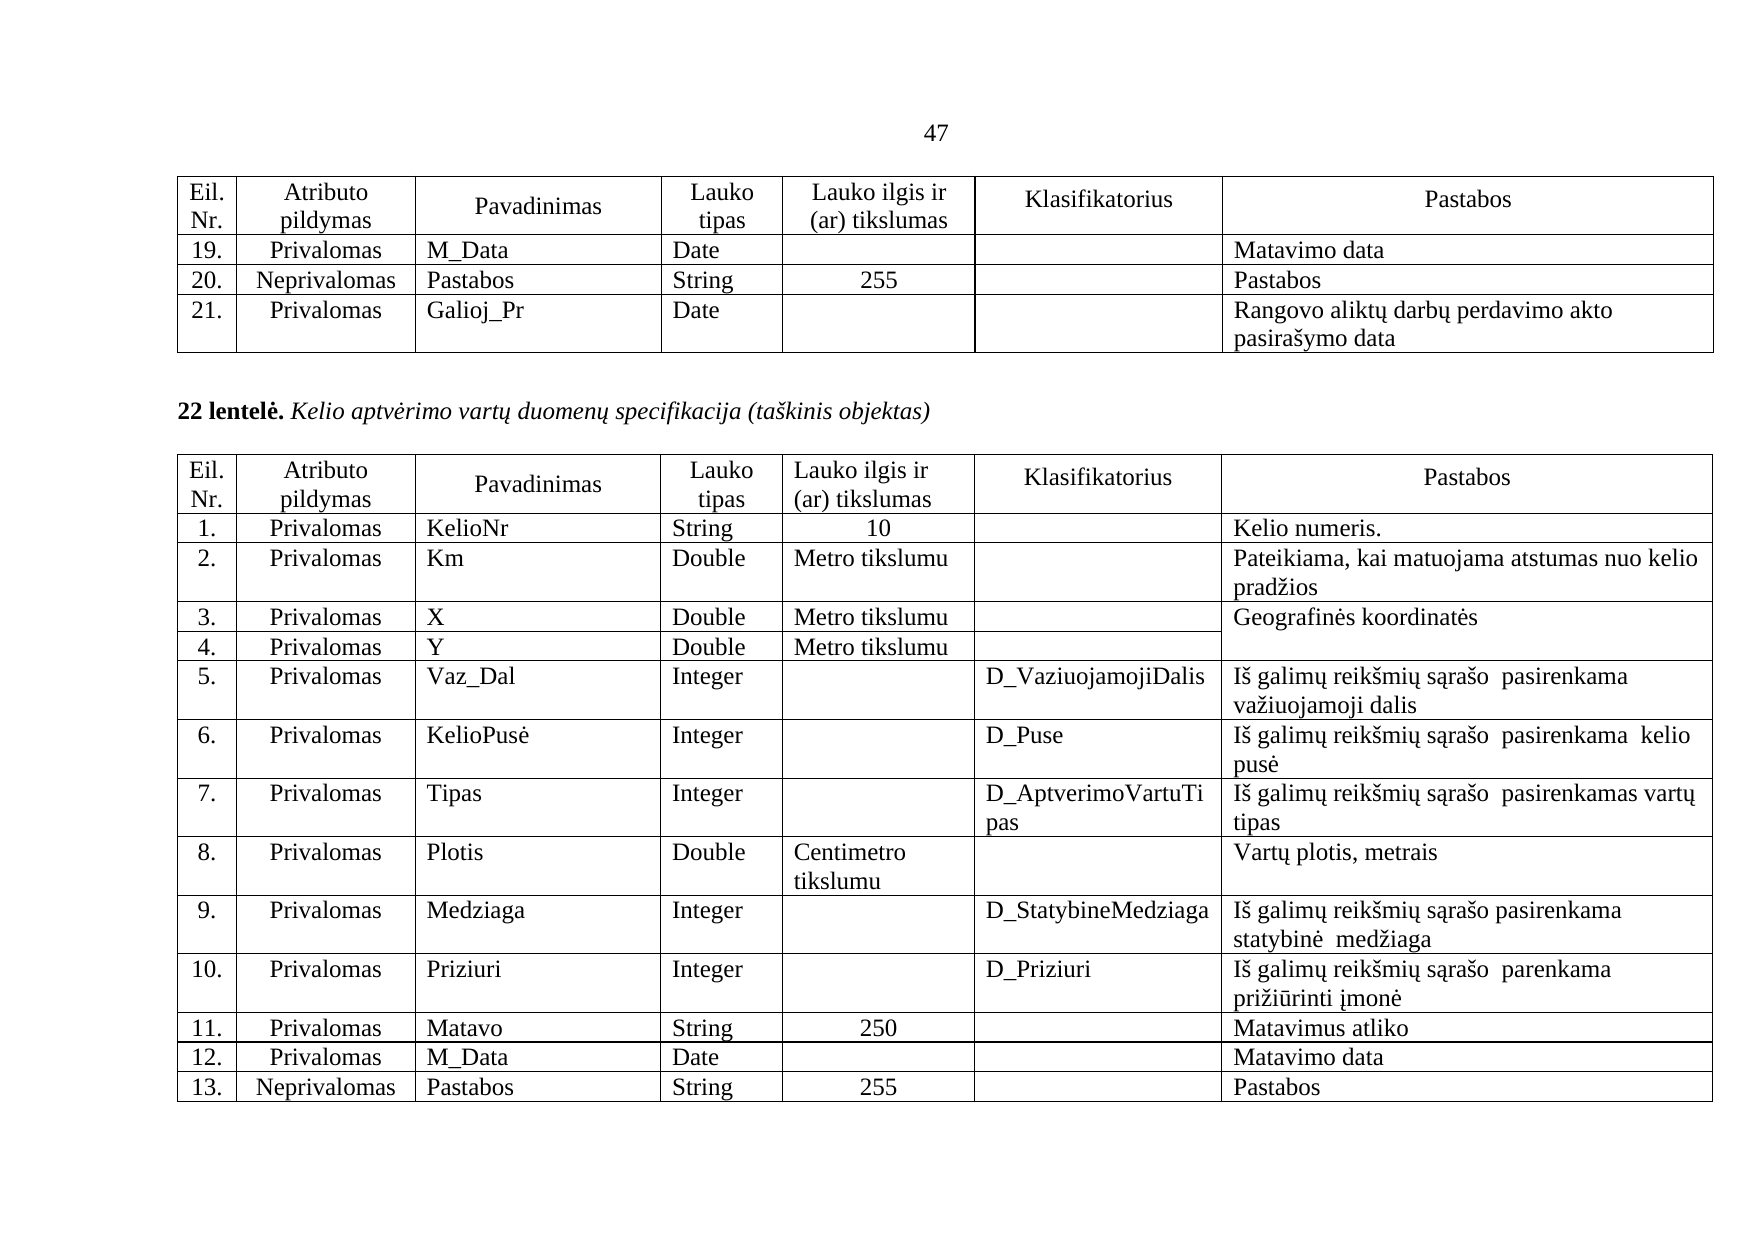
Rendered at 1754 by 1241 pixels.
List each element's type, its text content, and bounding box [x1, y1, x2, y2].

table_cell Double [661, 632, 782, 660]
table_cell Neprivalomas [237, 265, 415, 294]
table_cell Metro tikslumu [783, 602, 974, 631]
table_cell Medziaga [416, 896, 660, 953]
table_cell String [661, 514, 782, 542]
table_cell Neprivalomas [237, 1072, 415, 1101]
table_cell 6. [178, 720, 236, 777]
table_cell 3. [178, 602, 236, 631]
table_header Lauko tipas [661, 455, 782, 512]
table_cell 19. [178, 235, 236, 264]
table_cell Rangovo aliktų darbų perdavimo akto pasirašymo data [1223, 295, 1713, 352]
table_cell Pastabos [1222, 1072, 1712, 1101]
table_cell Galioj_Pr [416, 295, 661, 352]
table_header Pastabos [1222, 455, 1712, 512]
table_cell Date [661, 1043, 782, 1071]
table_cell Vartų plotis, metrais [1222, 837, 1712, 894]
table_cell Metro tikslumu [783, 632, 974, 660]
table_cell Km [416, 543, 660, 601]
table_cell Double [661, 602, 782, 631]
table_cell Vaz_Dal [416, 661, 660, 719]
table_cell Privalomas [237, 602, 415, 631]
table_cell Privalomas [237, 295, 415, 352]
table_header Atributo pildymas [237, 455, 415, 512]
table_cell [783, 896, 974, 953]
table_header Eil. Nr. [178, 177, 236, 234]
text 22 lentelė. Kelio aptvėrimo vartų duomenų specifikacija (taškinis objektas) [177, 396, 1695, 425]
table_cell Matavo [416, 1013, 660, 1041]
table_cell [975, 543, 1221, 601]
table_cell 12. [178, 1043, 236, 1071]
table_cell Privalomas [237, 1013, 415, 1041]
table_cell Privalomas [237, 954, 415, 1012]
table_header Lauko ilgis ir (ar) tikslumas [783, 177, 974, 234]
table_cell Iš galimų reikšmių sąrašo parenkama prižiūrinti įmonė [1222, 954, 1712, 1012]
table_cell 255 [783, 265, 974, 294]
table_cell D_Priziuri [975, 954, 1221, 1012]
table_cell [976, 265, 1222, 294]
table_header Klasifikatorius [976, 177, 1222, 234]
table_header Pastabos [1223, 177, 1713, 234]
table_cell 21. [178, 295, 236, 352]
table_cell String [662, 265, 782, 294]
table_cell Centimetro tikslumu [783, 837, 974, 894]
table_cell [975, 1013, 1221, 1041]
table_cell Iš galimų reikšmių sąrašo pasirenkama kelio pusė [1222, 720, 1712, 777]
table_cell Privalomas [237, 896, 415, 953]
table_cell 10 [783, 514, 974, 542]
table_cell 9. [178, 896, 236, 953]
table_cell Iš galimų reikšmių sąrašo pasirenkama važiuojamoji dalis [1222, 661, 1712, 719]
table_header Atributo pildymas [237, 177, 415, 234]
table_cell [976, 295, 1222, 352]
table_cell [783, 720, 974, 777]
table_cell Geografinės koordinatės [1222, 602, 1712, 660]
table_cell Double [661, 837, 782, 894]
table_cell Matavimus atliko [1222, 1013, 1712, 1041]
table_cell 7. [178, 779, 236, 836]
table_cell Integer [661, 954, 782, 1012]
table_cell [975, 632, 1221, 660]
table_header Eil. Nr. [178, 455, 236, 512]
table_cell Integer [661, 896, 782, 953]
table_cell Matavimo data [1222, 1043, 1712, 1071]
table_cell Pastabos [416, 265, 661, 294]
table_cell KelioNr [416, 514, 660, 542]
table_cell Priziuri [416, 954, 660, 1012]
table_cell 13. [178, 1072, 236, 1101]
table_cell 2. [178, 543, 236, 601]
table_cell [975, 602, 1221, 631]
table_cell Tipas [416, 779, 660, 836]
table_cell [783, 779, 974, 836]
table_cell [975, 837, 1221, 894]
table_cell Integer [661, 720, 782, 777]
table_cell Plotis [416, 837, 660, 894]
table_cell Privalomas [237, 779, 415, 836]
table_cell [783, 1043, 974, 1071]
table_cell Privalomas [237, 1043, 415, 1071]
table_cell X [416, 602, 660, 631]
table_cell Matavimo data [1223, 235, 1713, 264]
table_cell D_VaziuojamojiDalis [975, 661, 1221, 719]
table_cell Date [662, 295, 782, 352]
table_cell String [661, 1013, 782, 1041]
table_cell [975, 1072, 1221, 1101]
table_cell 4. [178, 632, 236, 660]
table_cell Privalomas [237, 235, 415, 264]
table_cell Pastabos [416, 1072, 660, 1101]
table_cell KelioPusė [416, 720, 660, 777]
table_cell M_Data [416, 235, 661, 264]
table_cell Privalomas [237, 837, 415, 894]
table_cell 10. [178, 954, 236, 1012]
table_cell 20. [178, 265, 236, 294]
table_cell Kelio numeris. [1222, 514, 1712, 542]
table_cell D_Puse [975, 720, 1221, 777]
table_cell D_AptverimoVartuTipas [975, 779, 1221, 836]
table_header Pavadinimas [416, 455, 660, 512]
table_header Lauko ilgis ir (ar) tikslumas [783, 455, 974, 512]
table_cell Integer [661, 779, 782, 836]
table_cell Integer [661, 661, 782, 719]
table_header Pavadinimas [416, 177, 661, 234]
table_cell Privalomas [237, 720, 415, 777]
table_cell [783, 954, 974, 1012]
table_cell Privalomas [237, 661, 415, 719]
table_header Lauko tipas [662, 177, 782, 234]
table_cell 250 [783, 1013, 974, 1041]
table_cell Metro tikslumu [783, 543, 974, 601]
table_cell 5. [178, 661, 236, 719]
table_cell M_Data [416, 1043, 660, 1071]
table_cell [975, 1043, 1221, 1071]
table_cell [783, 661, 974, 719]
table_cell 11. [178, 1013, 236, 1041]
table_cell Double [661, 543, 782, 601]
table_cell 8. [178, 837, 236, 894]
table_cell Pateikiama, kai matuojama atstumas nuo kelio pradžios [1222, 543, 1712, 601]
table_cell String [661, 1072, 782, 1101]
table_cell 1. [178, 514, 236, 542]
table_cell D_StatybineMedziaga [975, 896, 1221, 953]
table_cell [783, 235, 974, 264]
table_cell Y [416, 632, 660, 660]
table_cell Date [662, 235, 782, 264]
table_cell Privalomas [237, 632, 415, 660]
table_cell Iš galimų reikšmių sąrašo pasirenkama statybinė medžiaga [1222, 896, 1712, 953]
table_cell Iš galimų reikšmių sąrašo pasirenkamas vartų tipas [1222, 779, 1712, 836]
table_cell Privalomas [237, 514, 415, 542]
table_cell 255 [783, 1072, 974, 1101]
table_header Klasifikatorius [975, 455, 1221, 512]
table_cell [975, 514, 1221, 542]
table_cell [976, 235, 1222, 264]
table_cell Pastabos [1223, 265, 1713, 294]
table_cell Privalomas [237, 543, 415, 601]
table_cell [783, 295, 974, 352]
